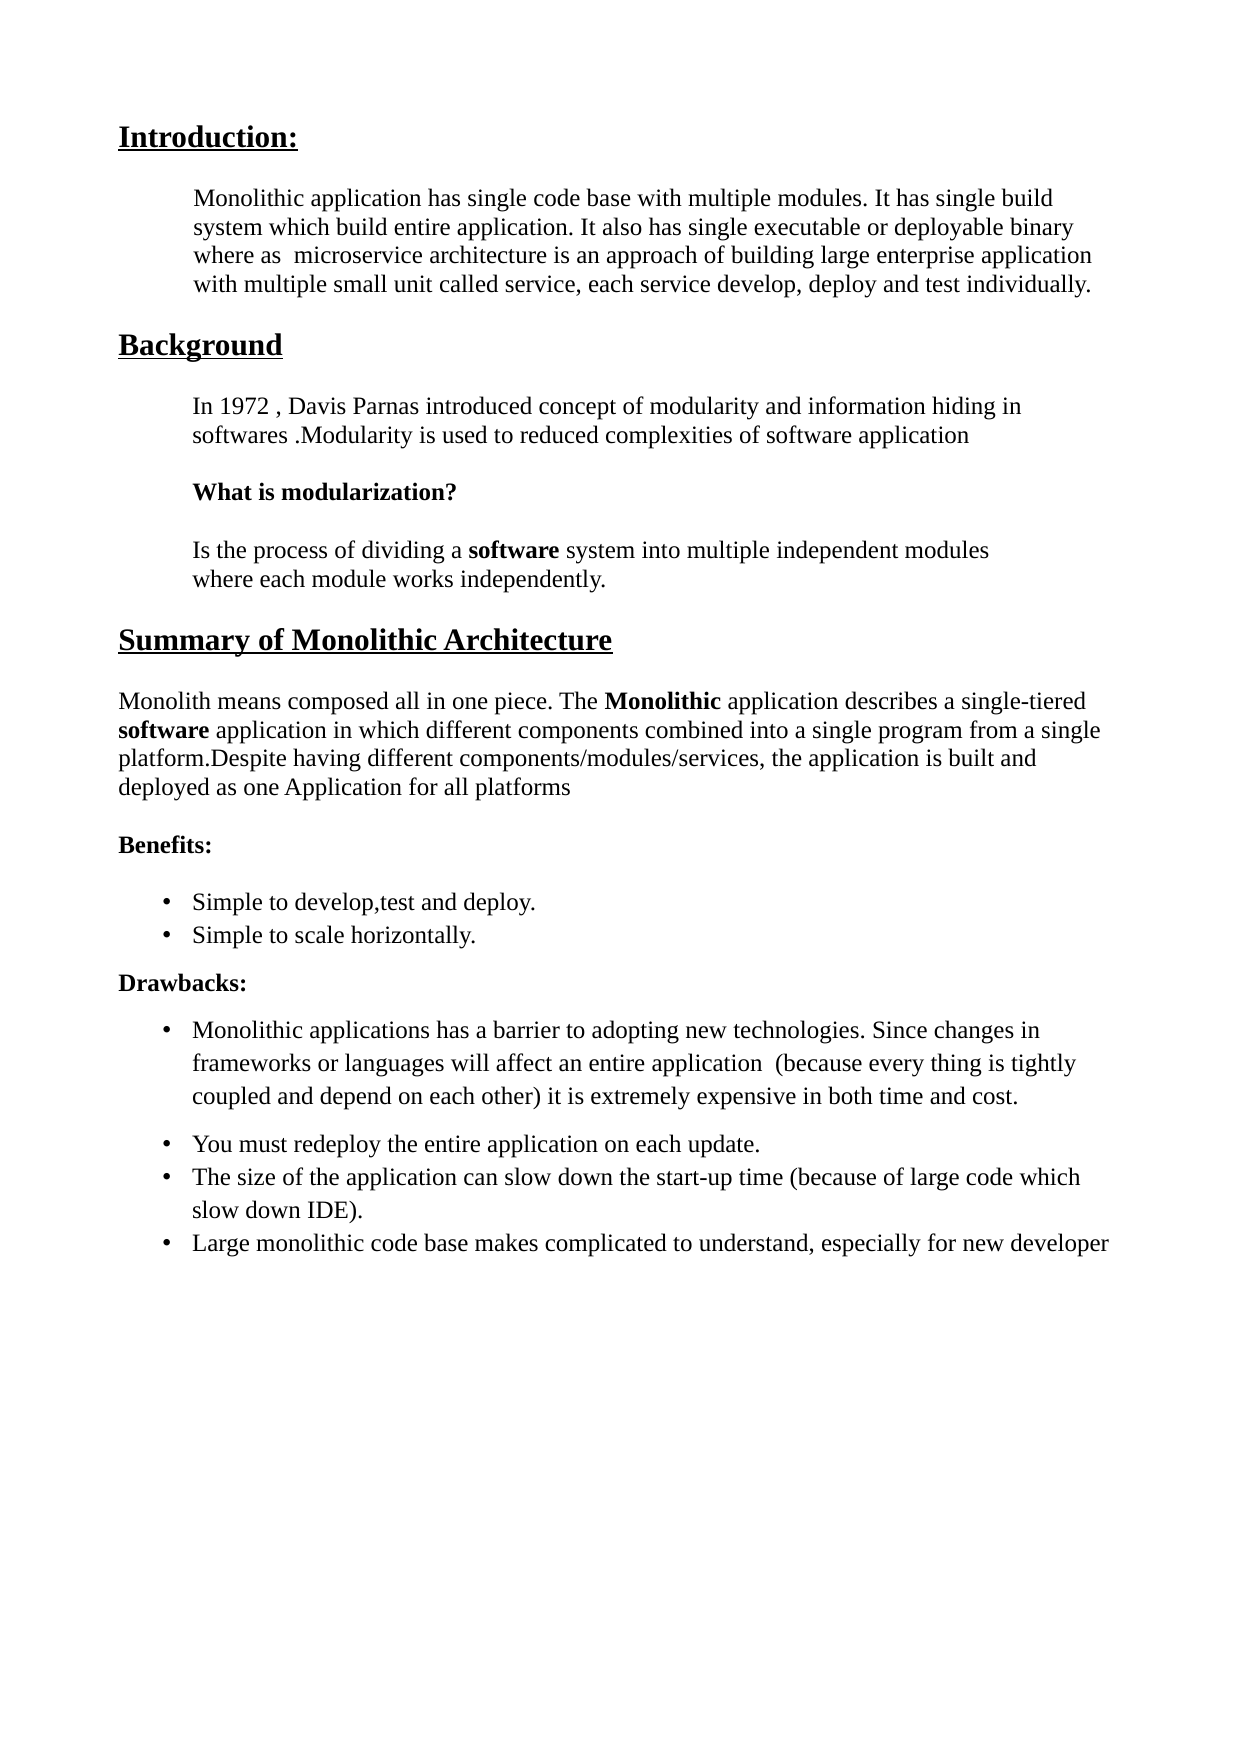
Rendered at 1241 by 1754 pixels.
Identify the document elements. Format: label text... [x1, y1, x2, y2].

list Simple to scale horizontally. [162, 920, 1122, 949]
text Drawbacks: [118, 968, 1122, 997]
text Background [118, 327, 1122, 362]
list Simple to develop,test and deploy. [162, 887, 1122, 916]
text Benefits: [118, 830, 1122, 858]
list You must redeploy the entire application on each update. [162, 1129, 1122, 1158]
list Large monolithic code base makes complicated to understand, especially for new developer [162, 1228, 1122, 1257]
text Is the process of dividing a software system into multiple independent modules where each module works independently. [118, 535, 1122, 592]
list Monolithic applications has a barrier to adopting new technologies. Since changes in frameworks or languages will affect an entire application (because every thing is tightly coupled and depend on each other) it is extremely expensive in both time and cost. [162, 1015, 1122, 1110]
list Monolithic application has single code base with multiple modules. It has single build system which build entire application. It also has single executable or deployable binary where as microservice architecture is an approach of building large enterprise application with multiple small unit called service, each service develop, deploy and test individually. [156, 183, 1122, 298]
text Monolith means composed all in one piece. The Monolithic application describes a single-tiered software application in which different components combined into a single program from a single platform.Despite having different components/modules/services, the application is built and deployed as one Application for all platforms [118, 686, 1122, 801]
list The size of the application can slow down the start-up time (because of large code which slow down IDE). [162, 1162, 1122, 1224]
text Summary of Monolithic Architecture [118, 621, 1122, 657]
text What is modularization? [118, 477, 1122, 506]
text Introduction: [118, 118, 1122, 154]
text In 1972 , Davis Parnas introduced concept of modularity and information hiding in softwares .Modularity is used to reduced complexities of software application [118, 391, 1122, 449]
